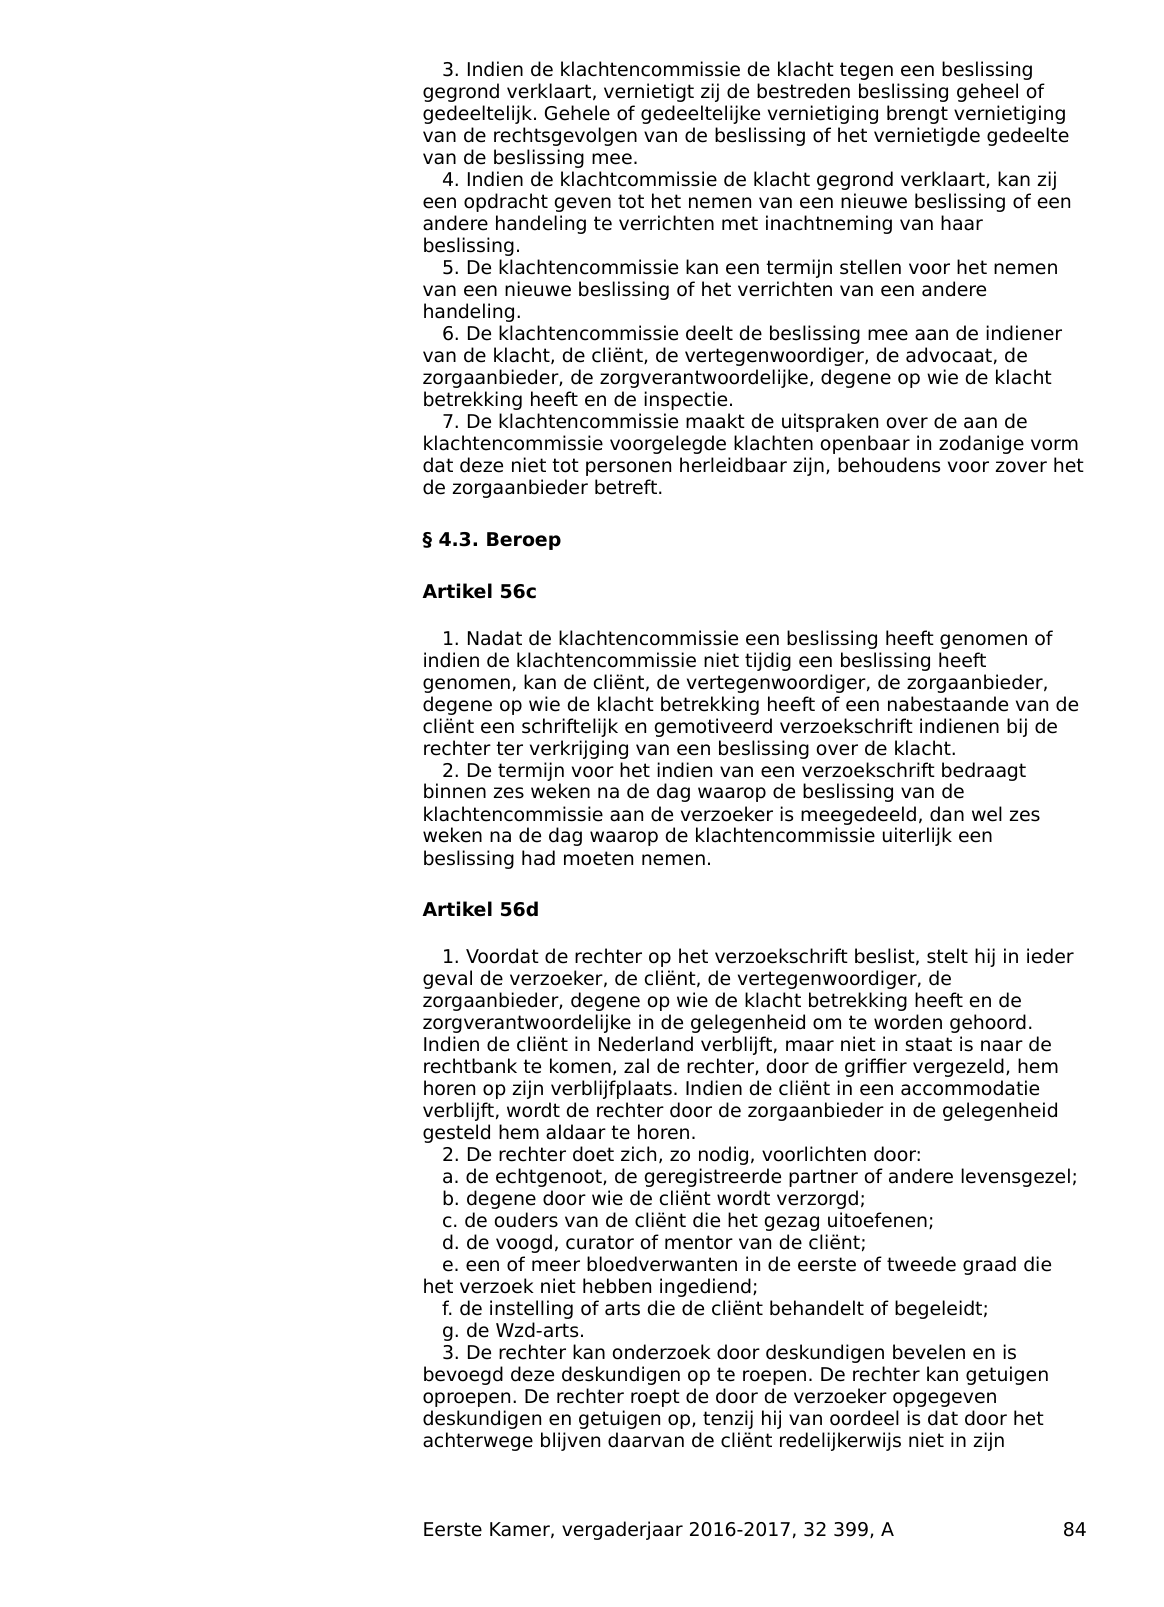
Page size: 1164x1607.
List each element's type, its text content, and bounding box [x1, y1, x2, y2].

text c. de ouders van de cliënt die het gezag uitoefenen; [422, 1210, 1087, 1232]
text f. de instelling of arts die de cliënt behandelt of begeleidt; [422, 1298, 1087, 1320]
text 3. De rechter kan onderzoek door deskundigen bevelen en is bevoegd deze deskundigen op te roepen. De rechter kan getuigen oproepen. De rechter roept de door de verzoeker opgegeven deskundigen en getuigen op, tenzij hij van oordeel is dat door het achterwege blijven daarvan de cliënt redelijkerwijs niet in zijn [422, 1342, 1087, 1452]
text 1. Nadat de klachtencommissie een beslissing heeft genomen of indien de klachtencommissie niet tijdig een beslissing heeft genomen, kan de cliënt, de vertegenwoordiger, de zorgaanbieder, degene op wie de klacht betrekking heeft of een nabestaande van de cliënt een schriftelijk en gemotiveerd verzoekschrift indienen bij de rechter ter verkrijging van een beslissing over de klacht. [422, 628, 1087, 759]
text 2. De termijn voor het indien van een verzoekschrift bedraagt binnen zes weken na de dag waarop de beslissing van de klachtencommissie aan de verzoeker is meegedeeld, dan wel zes weken na de dag waarop de klachtencommissie uiterlijk een beslissing had moeten nemen. [422, 759, 1087, 869]
text 3. Indien de klachtencommissie de klacht tegen een beslissing gegrond verklaart, vernietigt zij de bestreden beslissing geheel of gedeeltelijk. Gehele of gedeeltelijke vernietiging brengt vernietiging van de rechtsgevolgen van de beslissing of het vernietigde gedeelte van de beslissing mee. [422, 59, 1087, 169]
text 6. De klachtencommissie deelt de beslissing mee aan de indiener van de klacht, de cliënt, de vertegenwoordiger, de advocaat, de zorgaanbieder, de zorgverantwoordelijke, degene op wie de klacht betrekking heeft en de inspectie. [422, 323, 1087, 411]
text 5. De klachtencommissie kan een termijn stellen voor het nemen van een nieuwe beslissing of het verrichten van een andere handeling. [422, 257, 1087, 323]
text b. degene door wie de cliënt wordt verzorgd; [422, 1188, 1087, 1210]
subtitle § 4.3. Beroep [422, 529, 1087, 551]
text 4. Indien de klachtcommissie de klacht gegrond verklaart, kan zij een opdracht geven tot het nemen van een nieuwe beslissing of een andere handeling te verrichten met inachtneming van haar beslissing. [422, 169, 1087, 257]
text d. de voogd, curator of mentor van de cliënt; [422, 1232, 1087, 1254]
text 2. De rechter doet zich, zo nodig, voorlichten door: [422, 1144, 1087, 1166]
text e. een of meer bloedverwanten in de eerste of tweede graad die het verzoek niet hebben ingediend; [422, 1254, 1087, 1298]
text g. de Wzd-arts. [422, 1320, 1087, 1342]
text 1. Voordat de rechter op het verzoekschrift beslist, stelt hij in ieder geval de verzoeker, de cliënt, de vertegenwoordiger, de zorgaanbieder, degene op wie de klacht betrekking heeft en de zorgverantwoordelijke in de gelegenheid om te worden gehoord. Indien de cliënt in Nederland verblijft, maar niet in staat is naar de rechtbank te komen, zal de rechter, door de griffier vergezeld, hem horen op zijn verblijfplaats. Indien de cliënt in een accommodatie verblijft, wordt de rechter door de zorgaanbieder in de gelegenheid gesteld hem aldaar te horen. [422, 946, 1087, 1144]
text a. de echtgenoot, de geregistreerde partner of andere levensgezel; [422, 1166, 1087, 1188]
text 7. De klachtencommissie maakt de uitspraken over de aan de klachtencommissie voorgelegde klachten openbaar in zodanige vorm dat deze niet tot personen herleidbaar zijn, behoudens voor zover het de zorgaanbieder betreft. [422, 411, 1087, 499]
subtitle Artikel 56d [422, 899, 1087, 921]
subtitle Artikel 56c [422, 581, 1087, 603]
